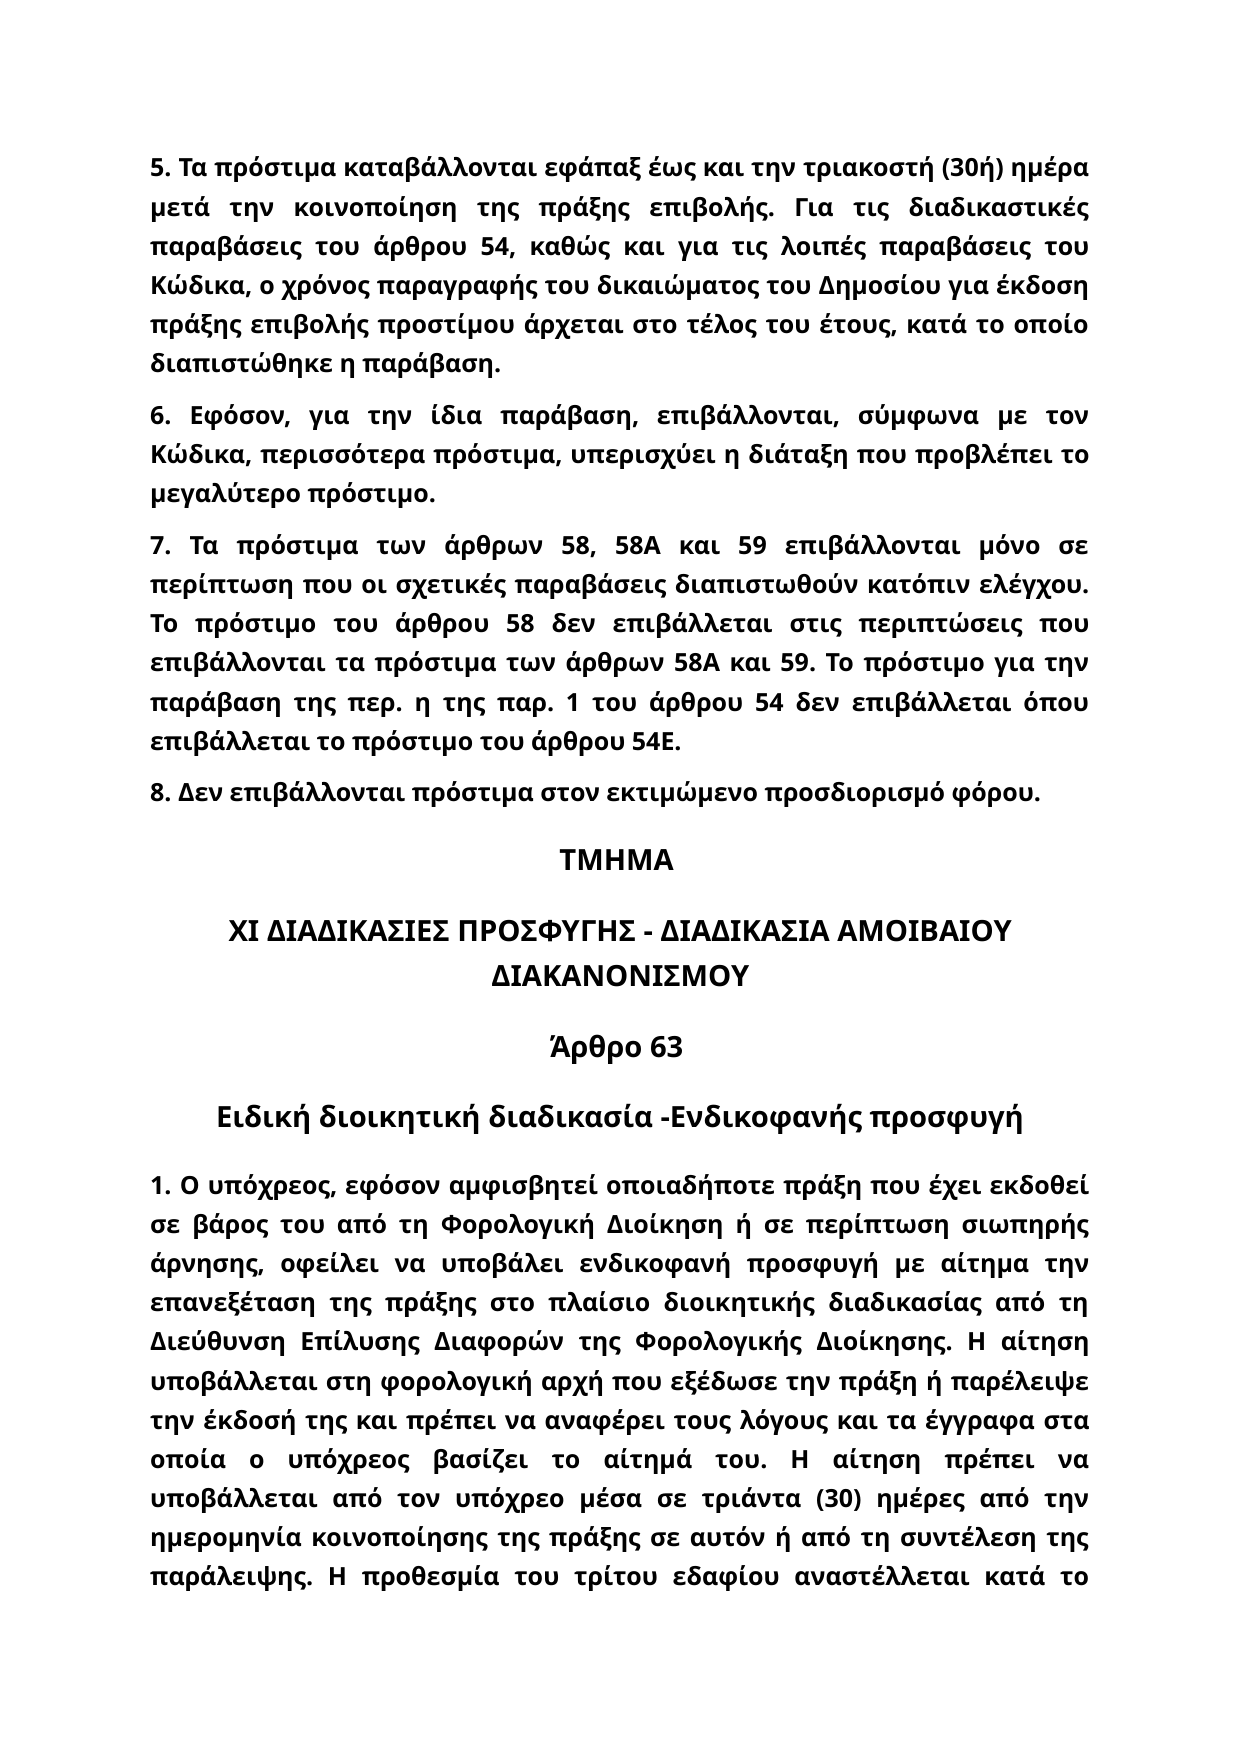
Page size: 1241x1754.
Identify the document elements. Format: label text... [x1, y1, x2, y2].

text 7. Τα πρόστιμα των άρθρων 58, 58Α και 59 επιβάλλονται μόνο σε περίπτωση που οι σχετικές παραβάσεις διαπιστωθούν κατόπιν ελέγχου. Το πρόστιμο του άρθρου 58 δεν επιβάλλεται στις περιπτώσεις που επιβάλλονται τα πρόστιμα των άρθρων 58Α και 59. Το πρόστιμο για την παράβαση της περ. η της παρ. 1 του άρθρου 54 δεν επιβάλλεται όπου επιβάλλεται το πρόστιμο του άρθρου 54Ε. [150, 527, 1090, 757]
text 8. Δεν επιβάλλονται πρόστιμα στον εκτιμώμενο προσδιορισμό φόρου. [150, 775, 1090, 809]
text 6. Εφόσον, για την ίδια παράβαση, επιβάλλονται, σύμφωνα με τον Κώδικα, περισσότερα πρόστιμα, υπερισχύει η διάταξη που προβλέπει το μεγαλύτερο πρόστιμο. [150, 397, 1090, 510]
subtitle Άρθρο 63 [150, 1026, 1090, 1066]
subtitle Ειδική διοικητική διαδικασία -Ενδικοφανής προσφυγή [150, 1097, 1090, 1136]
text 1. Ο υπόχρεος, εφόσον αμφισβητεί οποιαδήποτε πράξη που έχει εκδοθεί σε βάρος του από τη Φορολογική Διοίκηση ή σε περίπτωση σιωπηρής άρνησης, οφείλει να υποβάλει ενδικοφανή προσφυγή με αίτημα την επανεξέταση της πράξης στο πλαίσιο διοικητικής διαδικασίας από τη Διεύθυνση Επίλυσης Διαφορών της Φορολογικής Διοίκησης. Η αίτηση υποβάλλεται στη φορολογική αρχή που εξέδωσε την πράξη ή παρέλειψε την έκδοσή της και πρέπει να αναφέρει τους λόγους και τα έγγραφα στα οποία ο υπόχρεος βασίζει το αίτημά του. Η αίτηση πρέπει να υποβάλλεται από τον υπόχρεο μέσα σε τριάντα (30) ημέρες από την ημερομηνία κοινοποίησης της πράξης σε αυτόν ή από τη συντέλεση της παράλειψης. Η προθεσμία του τρίτου εδαφίου αναστέλλεται κατά το [150, 1167, 1090, 1593]
subtitle ΤΜΗΜΑ [150, 839, 1090, 879]
subtitle ΧΙ ΔΙΑΔΙΚΑΣΙΕΣ ΠΡΟΣΦΥΓΗΣ - ΔΙΑΔΙΚΑΣΙΑ ΑΜΟΙΒΑΙΟΥ ΔΙΑΚΑΝΟΝΙΣΜΟΥ [150, 910, 1090, 995]
text 5. Τα πρόστιμα καταβάλλονται εφάπαξ έως και την τριακοστή (30ή) ημέρα μετά την κοινοποίηση της πράξης επιβολής. Για τις διαδικαστικές παραβάσεις του άρθρου 54, καθώς και για τις λοιπές παραβάσεις του Κώδικα, ο χρόνος παραγραφής του δικαιώματος του Δημοσίου για έκδοση πράξης επιβολής προστίμου άρχεται στο τέλος του έτους, κατά το οποίο διαπιστώθηκε η παράβαση. [150, 150, 1090, 380]
